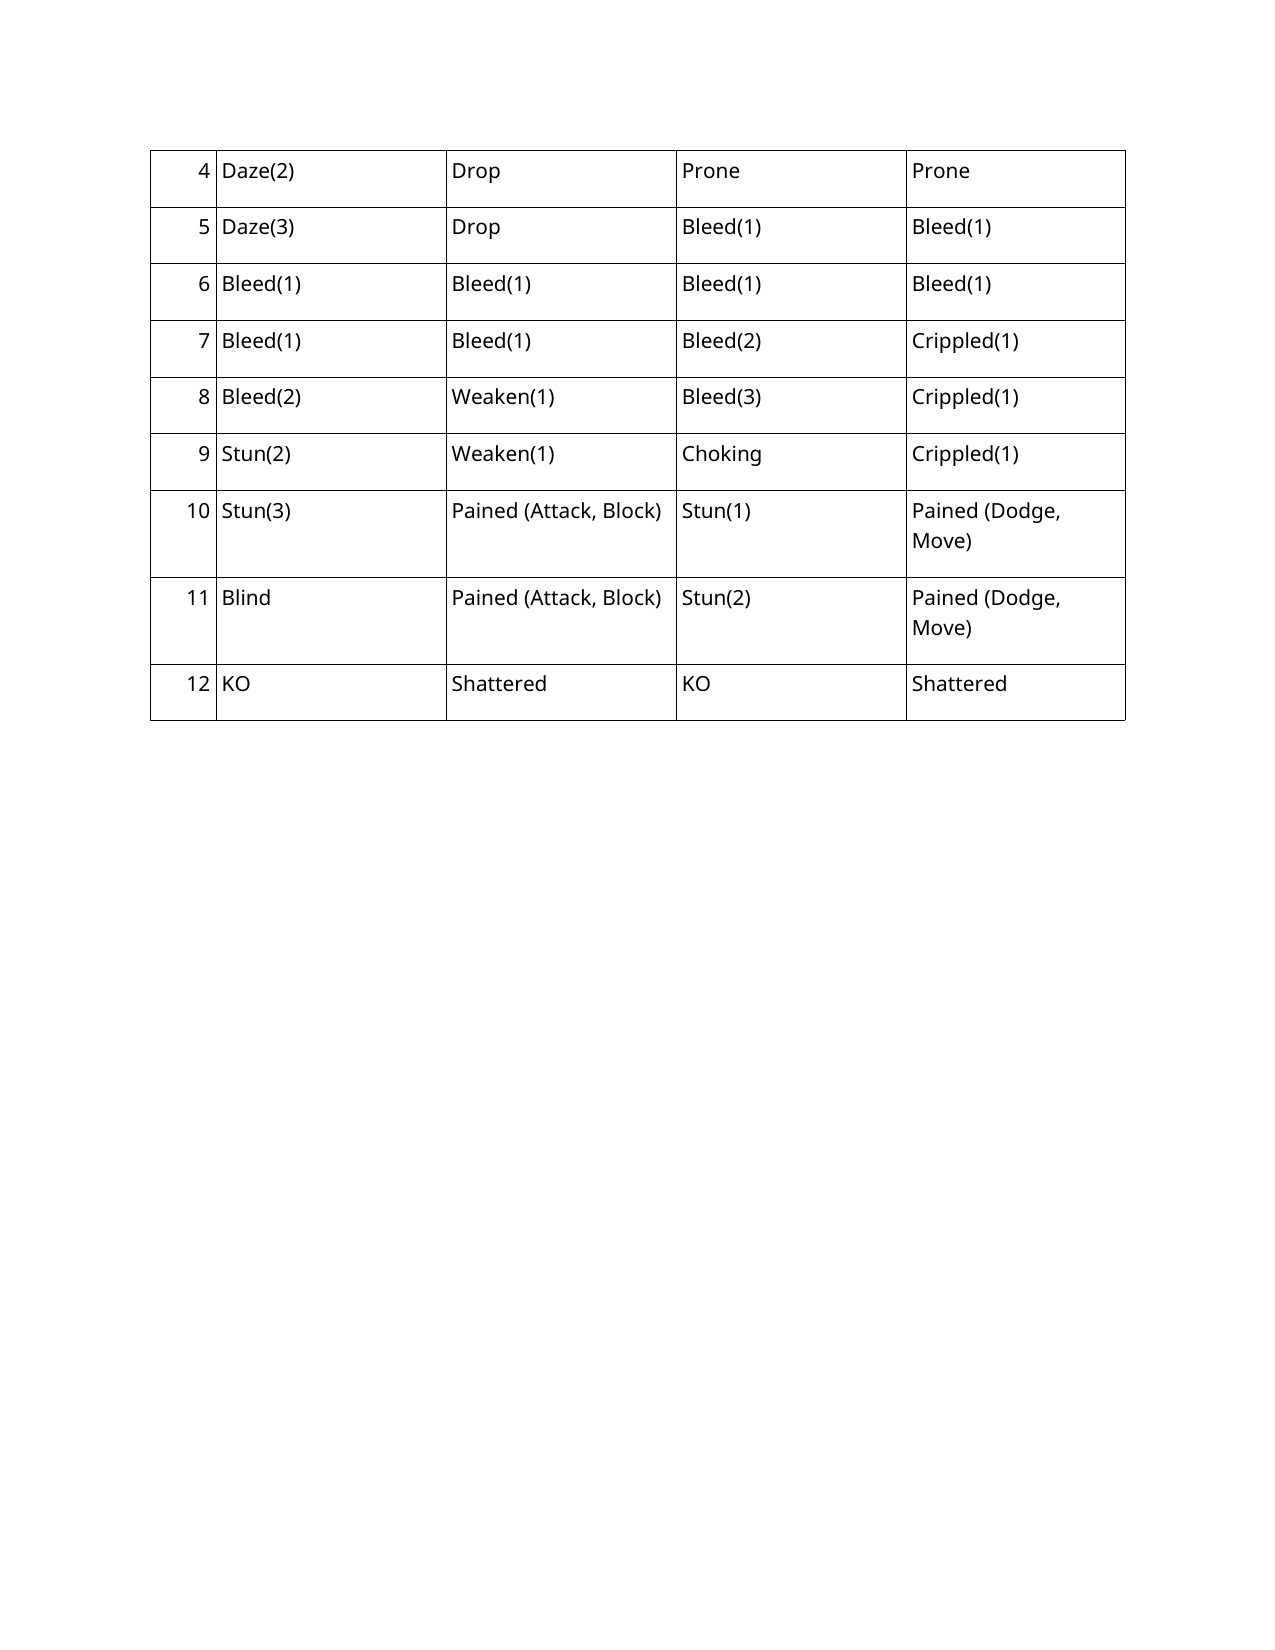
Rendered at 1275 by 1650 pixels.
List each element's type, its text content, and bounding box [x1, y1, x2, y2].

table_cell Choking [677, 434, 906, 490]
table_cell Bleed(1) [447, 264, 676, 320]
table_cell Crippled(1) [907, 321, 1125, 377]
table_cell Bleed(1) [217, 321, 446, 377]
table_cell Bleed(1) [907, 208, 1125, 263]
table_cell Bleed(1) [677, 208, 906, 263]
table_cell 8 [151, 378, 216, 433]
table_cell Drop [447, 208, 676, 263]
table_cell Bleed(1) [677, 264, 906, 320]
table_cell 5 [151, 208, 216, 263]
table_cell Weaken(1) [447, 434, 676, 490]
table_cell Crippled(1) [907, 378, 1125, 433]
table_cell Bleed(1) [907, 264, 1125, 320]
table_cell Prone [907, 151, 1125, 207]
table_cell 10 [151, 491, 216, 577]
table_cell 12 [151, 665, 216, 720]
table_cell Blind [217, 578, 446, 663]
table_cell KO [677, 665, 906, 720]
table_cell Bleed(2) [677, 321, 906, 377]
table_cell 9 [151, 434, 216, 490]
table_cell Stun(1) [677, 491, 906, 577]
table_cell Pained (Attack, Block) [447, 491, 676, 577]
table_cell Stun(3) [217, 491, 446, 577]
table_cell Pained (Dodge, Move) [907, 491, 1125, 577]
table_cell Weaken(1) [447, 378, 676, 433]
table_cell Bleed(1) [217, 264, 446, 320]
table_cell Crippled(1) [907, 434, 1125, 490]
table_cell Stun(2) [677, 578, 906, 663]
table_cell Bleed(3) [677, 378, 906, 433]
table_cell Stun(2) [217, 434, 446, 490]
table_cell Shattered [907, 665, 1125, 720]
table_cell Pained (Attack, Block) [447, 578, 676, 663]
table_cell 7 [151, 321, 216, 377]
table_cell Bleed(1) [447, 321, 676, 377]
table_cell KO [217, 665, 446, 720]
table_cell 6 [151, 264, 216, 320]
table_cell Pained (Dodge, Move) [907, 578, 1125, 663]
table_cell Prone [677, 151, 906, 207]
table_cell 11 [151, 578, 216, 663]
table_cell Drop [447, 151, 676, 207]
table_cell Bleed(2) [217, 378, 446, 433]
table_cell 4 [151, 151, 216, 207]
table_cell Daze(3) [217, 208, 446, 263]
table_cell Daze(2) [217, 151, 446, 207]
table_cell Shattered [447, 665, 676, 720]
